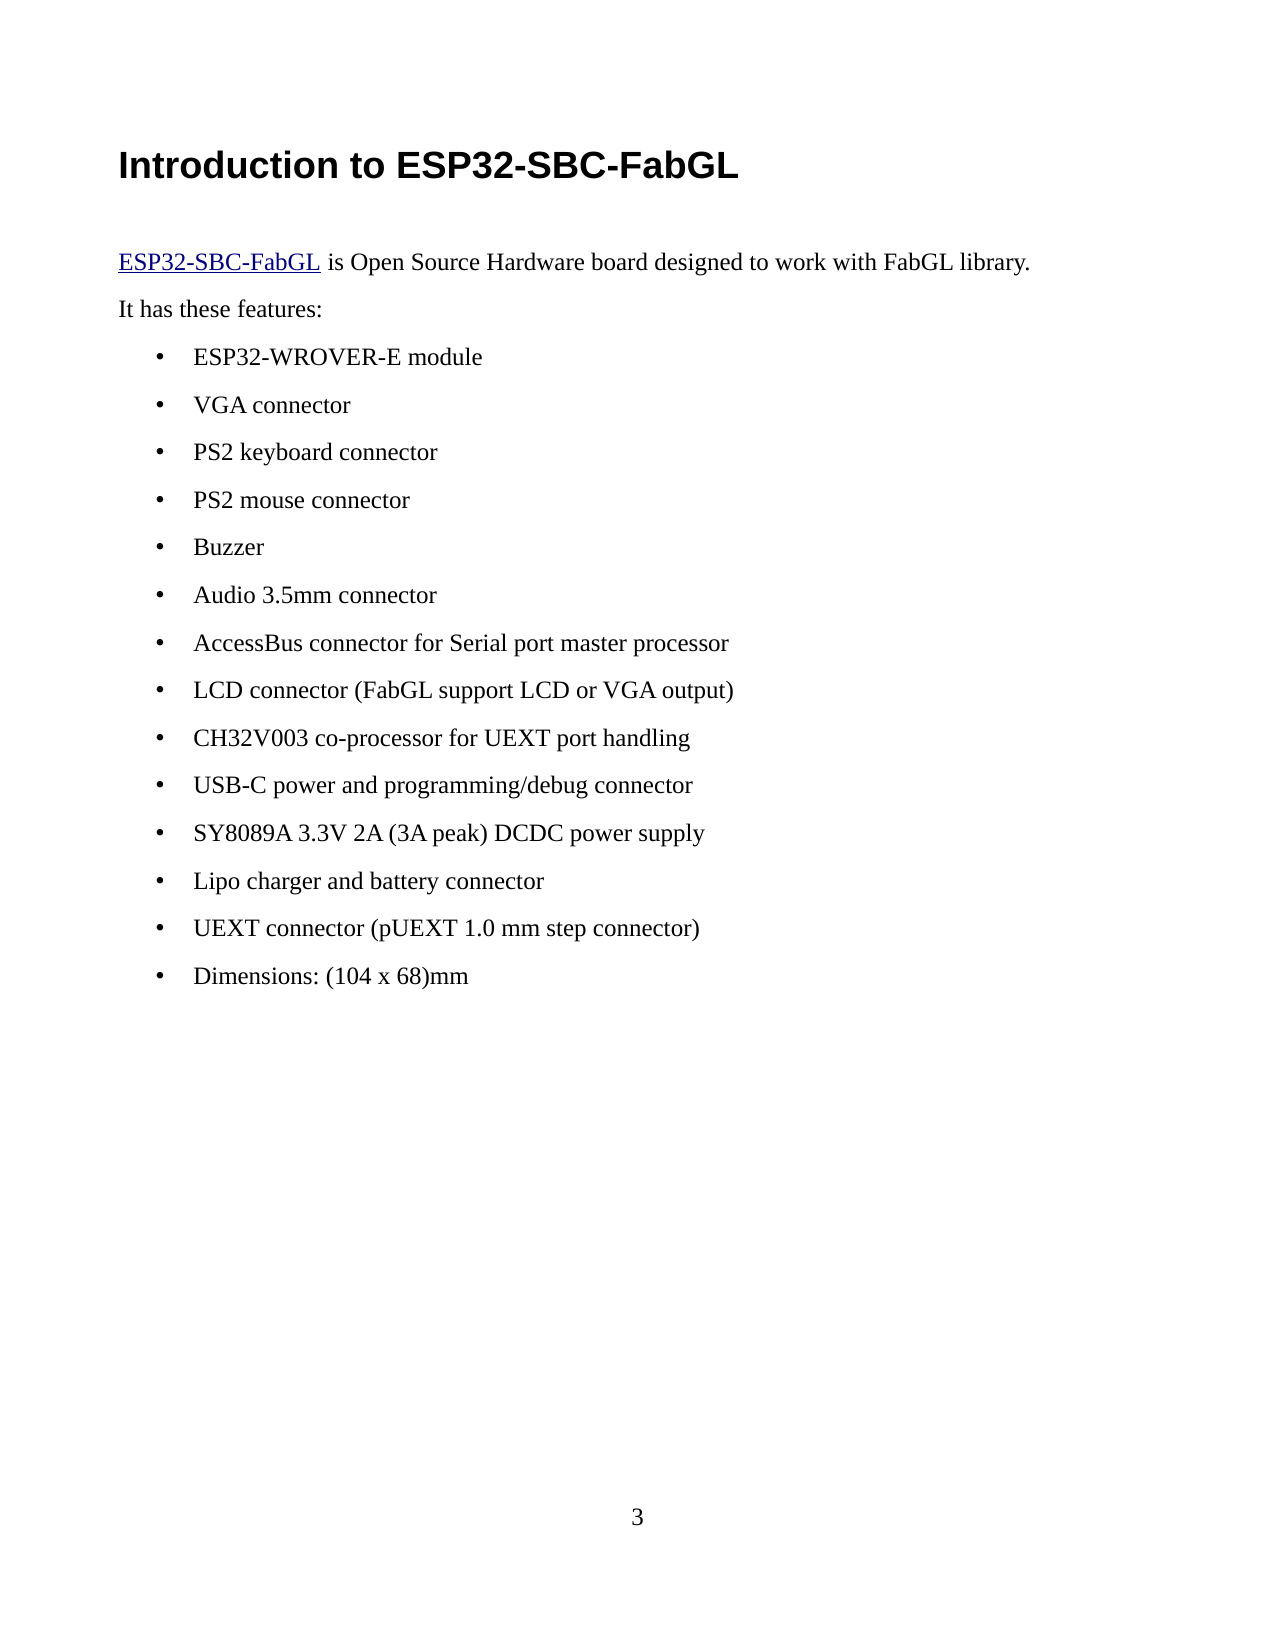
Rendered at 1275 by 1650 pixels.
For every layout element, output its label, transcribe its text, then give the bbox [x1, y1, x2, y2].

text ESP32-SBC-FabGL is Open Source Hardware board designed to work with FabGL library. [118, 247, 1157, 276]
list Dimensions: (104 x 68)mm [156, 961, 1157, 990]
list ESP32-WROVER-E module [156, 342, 1157, 371]
list PS2 keyboard connector [156, 437, 1157, 466]
list USB-C power and programming/debug connector [156, 771, 1157, 799]
list Buzzer [156, 532, 1157, 561]
list CH32V003 co-processor for UEXT port handling [156, 723, 1157, 752]
list Audio 3.5mm connector [156, 580, 1157, 609]
list SY8089A 3.3V 2A (3A peak) DCDC power supply [156, 818, 1157, 847]
list UEXT connector (pUEXT 1.0 mm step connector) [156, 913, 1157, 942]
list AccessBus connector for Serial port master processor [156, 628, 1157, 656]
list PS2 mouse connector [156, 485, 1157, 514]
list Lipo charger and battery connector [156, 866, 1157, 894]
subtitle Introduction to ESP32-SBC-FabGL [118, 143, 1157, 187]
list VGA connector [156, 390, 1157, 418]
list LCD connector (FabGL support LCD or VGA output) [156, 675, 1157, 704]
text It has these features: [118, 294, 1157, 323]
